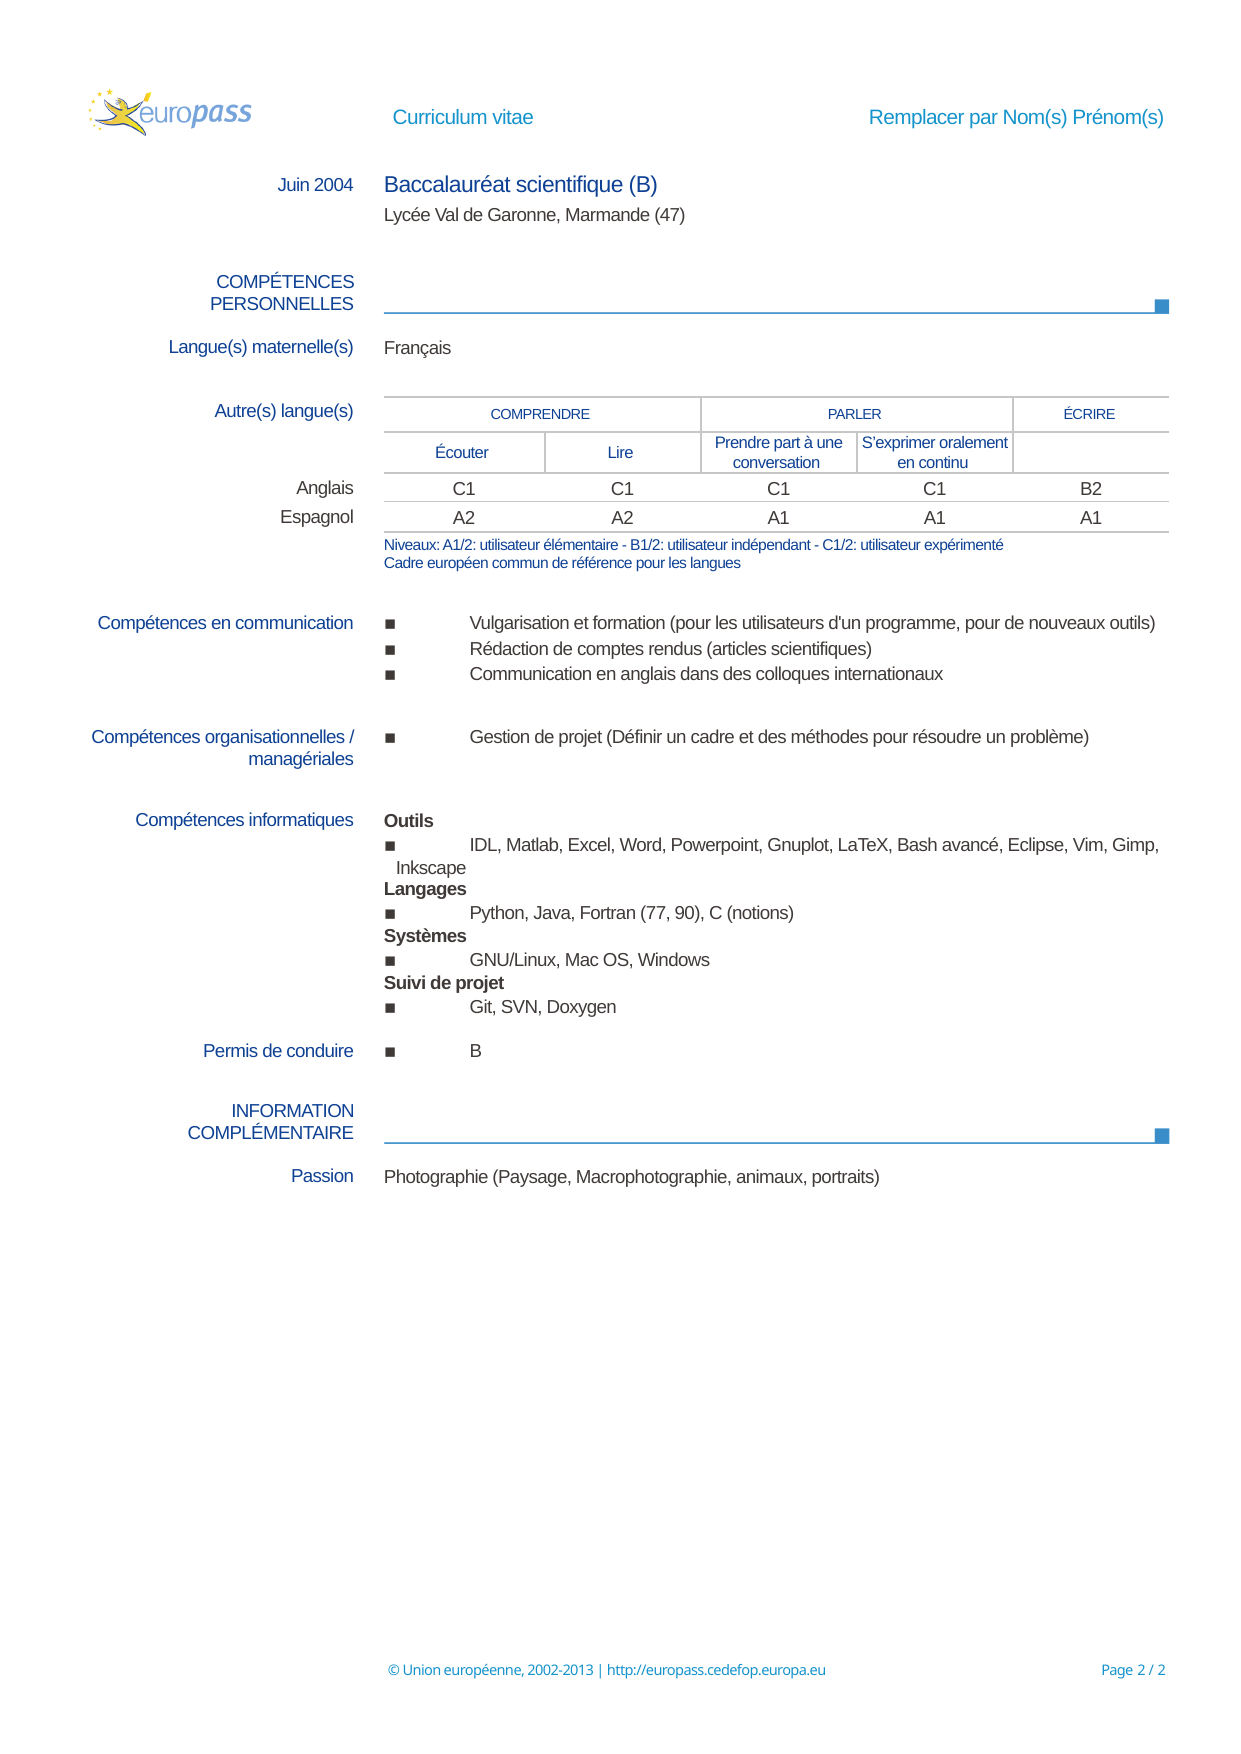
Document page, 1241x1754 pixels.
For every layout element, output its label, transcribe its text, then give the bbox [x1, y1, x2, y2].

table_cell C1 [701, 474, 857, 501]
table_header Gestion de projet (Définir un cadre et des méthodes pour résoudre un problème) [384, 724, 1169, 769]
table_header COMPÉTENCES PERSONNELLES [89, 271, 384, 314]
table_header Compétences en communication [89, 609, 384, 686]
table_header Passion [89, 1163, 384, 1211]
table_header Photographie (Paysage, Macrophotographie, animaux, portraits) [384, 1163, 1169, 1211]
table_cell [1014, 433, 1169, 472]
table_header B [384, 1038, 1169, 1063]
table_cell A1 [857, 502, 1013, 531]
picture [384, 1128, 1170, 1144]
table_cell A2 [545, 502, 701, 531]
table_cell A2 [384, 502, 544, 531]
table_header [1033, 171, 1169, 198]
table_header Français [384, 334, 1169, 360]
table_header Compétences organisationnelles / managériales [89, 724, 384, 769]
table_cell Prendre part à une conversation [702, 433, 856, 472]
table_cell C1 [857, 474, 1013, 501]
table_cell Lire [546, 433, 700, 472]
table_cell B2 [1013, 474, 1169, 501]
table_cell Lycée Val de Garonne, Marmande (47) [384, 198, 1169, 234]
table_cell A1 [1013, 502, 1169, 531]
table_cell Niveaux: A1/2: utilisateur élémentaire - B1/2: utilisateur indépendant - C1/2: utilisateur expérimenté Cadre européen commun de référence pour les langues [384, 533, 1169, 572]
table_cell [89, 360, 384, 396]
table_cell C1 [384, 474, 544, 501]
table_cell Anglais [89, 472, 384, 501]
table_cell C1 [545, 474, 701, 501]
table_cell ÉCRIRE [1014, 398, 1169, 431]
table_header Permis de conduire [89, 1038, 384, 1063]
table_cell Écouter [384, 433, 544, 472]
table_header Outils IDL, Matlab, Excel, Word, Powerpoint, Gnuplot, LaTeX, Bash avancé, Eclipse, Vim, Gimp, Inkscape Langages Python, Java, Fortran (77, 90), C (notions) Systèmes GNU/Linux, Mac OS, Windows Suivi de projet Git, SVN, Doxygen [384, 806, 1169, 1019]
table_header Langue(s) maternelle(s) [89, 334, 384, 360]
picture [383, 299, 1170, 314]
table_cell S’exprimer oralement en continu [858, 433, 1012, 472]
table_cell PARLER [702, 398, 1012, 431]
table_cell Espagnol [89, 501, 384, 531]
table_header Vulgarisation et formation (pour les utilisateurs d'un programme, pour de nouveaux outils) Rédaction de comptes rendus (articles scientifiques) Communication en anglais dans des colloques internationaux [384, 609, 1169, 686]
table_header INFORMATION COMPLÉMENTAIRE [89, 1100, 384, 1143]
table_header Baccalauréat scientifique (B) [384, 171, 1033, 198]
table_header [384, 1100, 1169, 1128]
table_cell [384, 360, 1169, 396]
table_cell [89, 531, 384, 572]
table_cell A1 [701, 502, 857, 531]
table_header Juin 2004 [89, 171, 384, 234]
table_header Compétences informatiques [89, 806, 384, 1019]
table_cell COMPRENDRE [384, 398, 700, 431]
table_cell Autre(s) langue(s) [89, 396, 384, 472]
picture [88, 88, 252, 136]
table_header [384, 271, 1169, 299]
